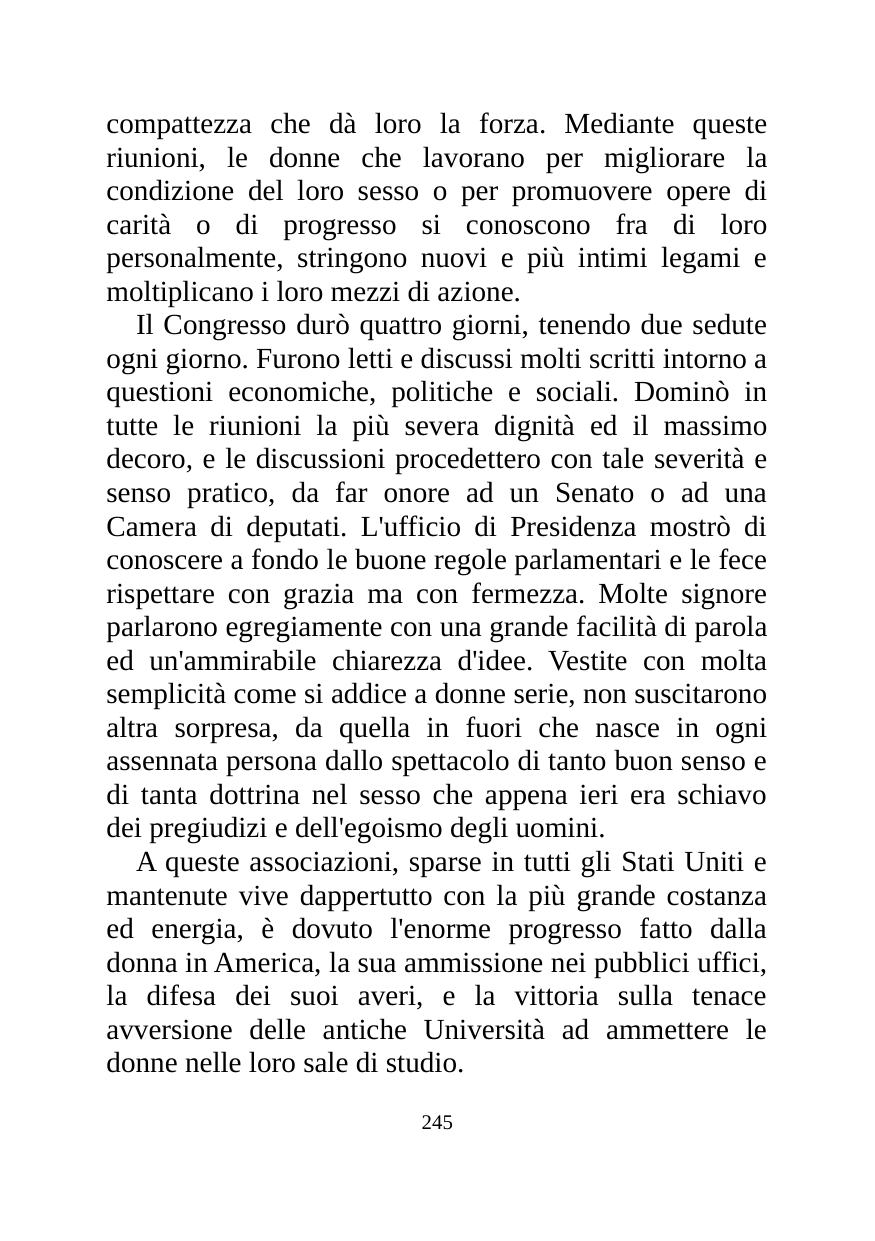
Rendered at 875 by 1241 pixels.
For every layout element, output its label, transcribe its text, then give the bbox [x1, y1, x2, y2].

text A queste associazioni, sparse in tutti gli Stati Uniti e mantenute vive dappertutto con la più grande costanza ed energia, è dovuto l'enorme progresso fatto dalla donna in America, la sua ammissione nei pubblici uffici, la difesa dei suoi averi, e la vittoria sulla tenace avversione delle antiche Università ad ammettere le donne nelle loro sale di studio. [106, 844, 768, 1079]
text compattezza che dà loro la forza. Mediante queste riunioni, le donne che lavorano per migliorare la condizione del loro sesso o per promuovere opere di carità o di progresso si conoscono fra di loro personalmente, stringono nuovi e più intimi legami e moltiplicano i loro mezzi di azione. [106, 106, 768, 307]
text Il Congresso durò quattro giorni, tenendo due sedute ogni giorno. Furono letti e discussi molti scritti intorno a questioni economiche, politiche e sociali. Dominò in tutte le riunioni la più severa dignità ed il massimo decoro, e le discussioni procedettero con tale severità e senso pratico, da far onore ad un Senato o ad una Camera di deputati. L'ufficio di Presidenza mostrò di conoscere a fondo le buone regole parlamentari e le fece rispettare con grazia ma con fermezza. Molte signore parlarono egregiamente con una grande facilità di parola ed un'ammirabile chiarezza d'idee. Vestite con molta semplicità come si addice a donne serie, non suscitarono altra sorpresa, da quella in fuori che nasce in ogni assennata persona dallo spettacolo di tanto buon senso e di tanta dottrina nel sesso che appena ieri era schiavo dei pregiudizi e dell'egoismo degli uomini. [106, 307, 768, 844]
